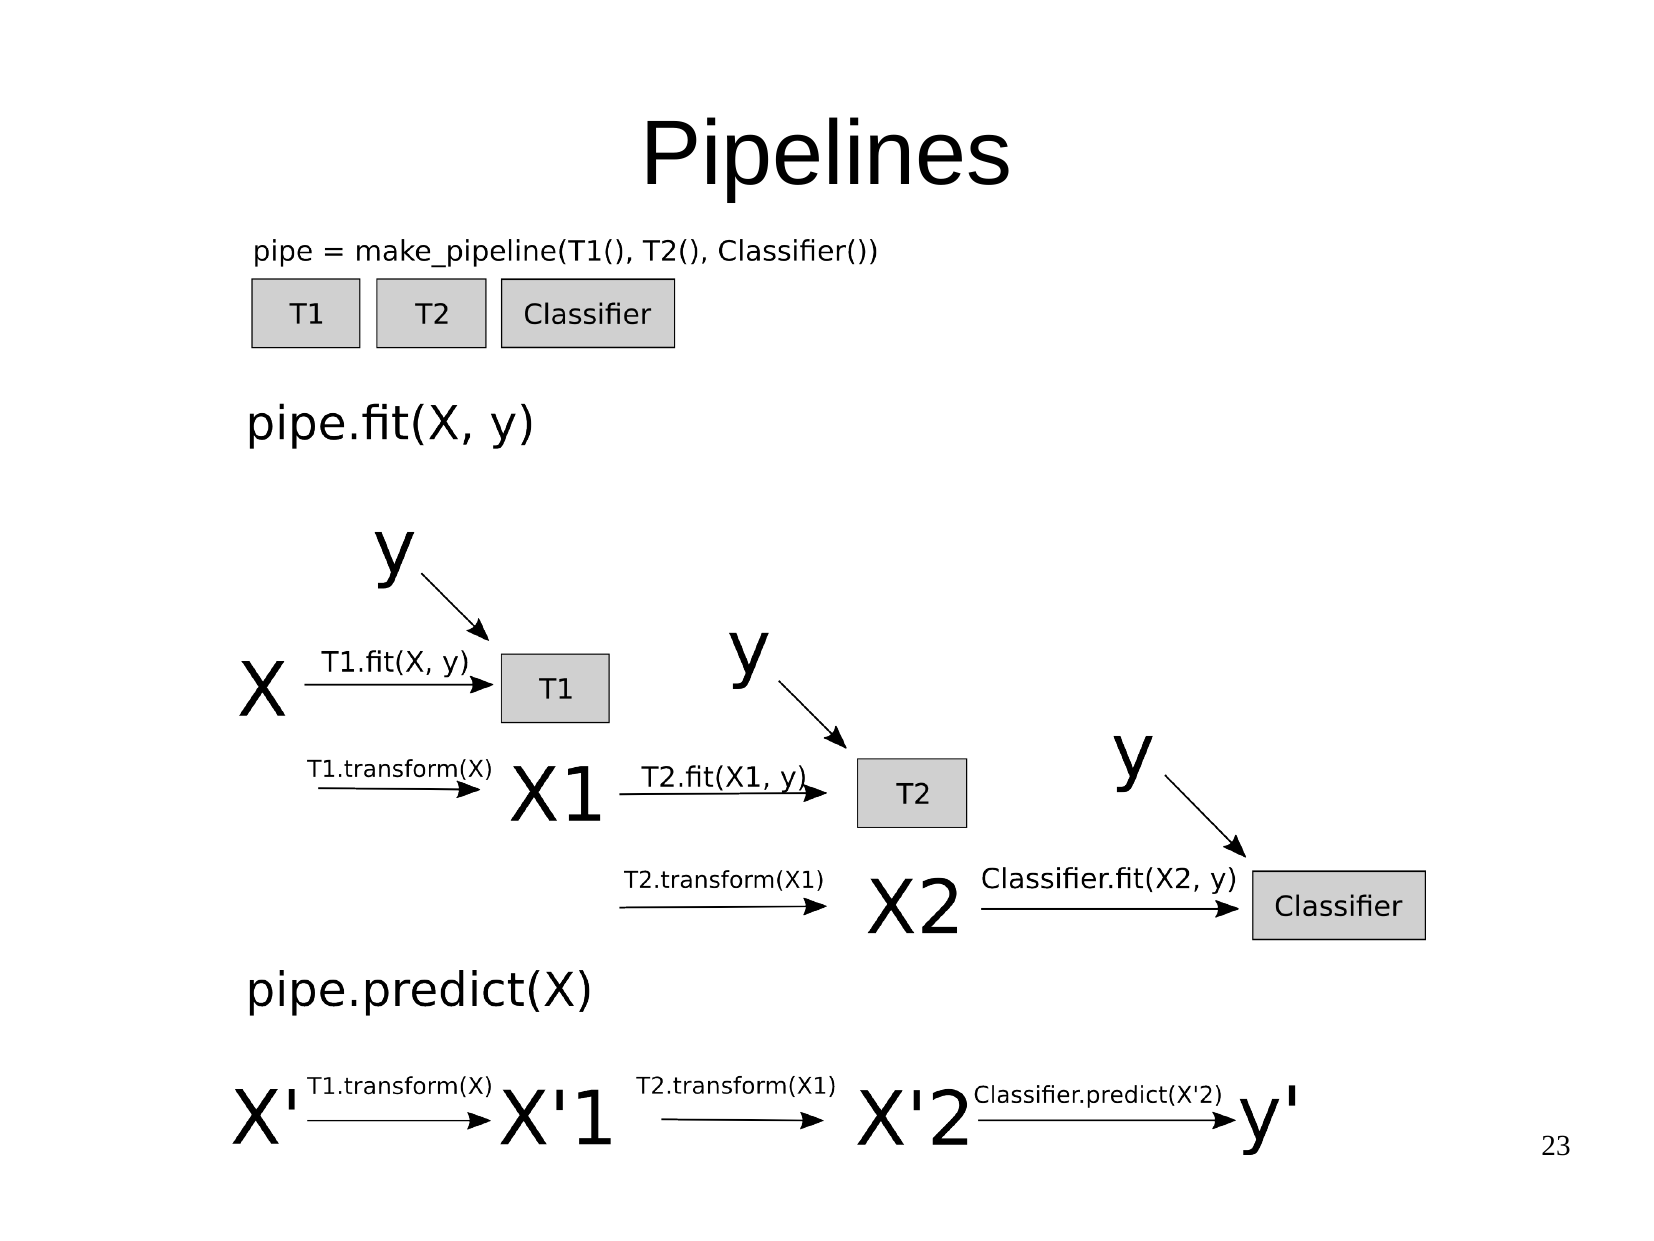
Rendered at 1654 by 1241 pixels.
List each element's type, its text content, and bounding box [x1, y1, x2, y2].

title Pipelines [82, 49, 1571, 257]
picture [232, 239, 1426, 1156]
